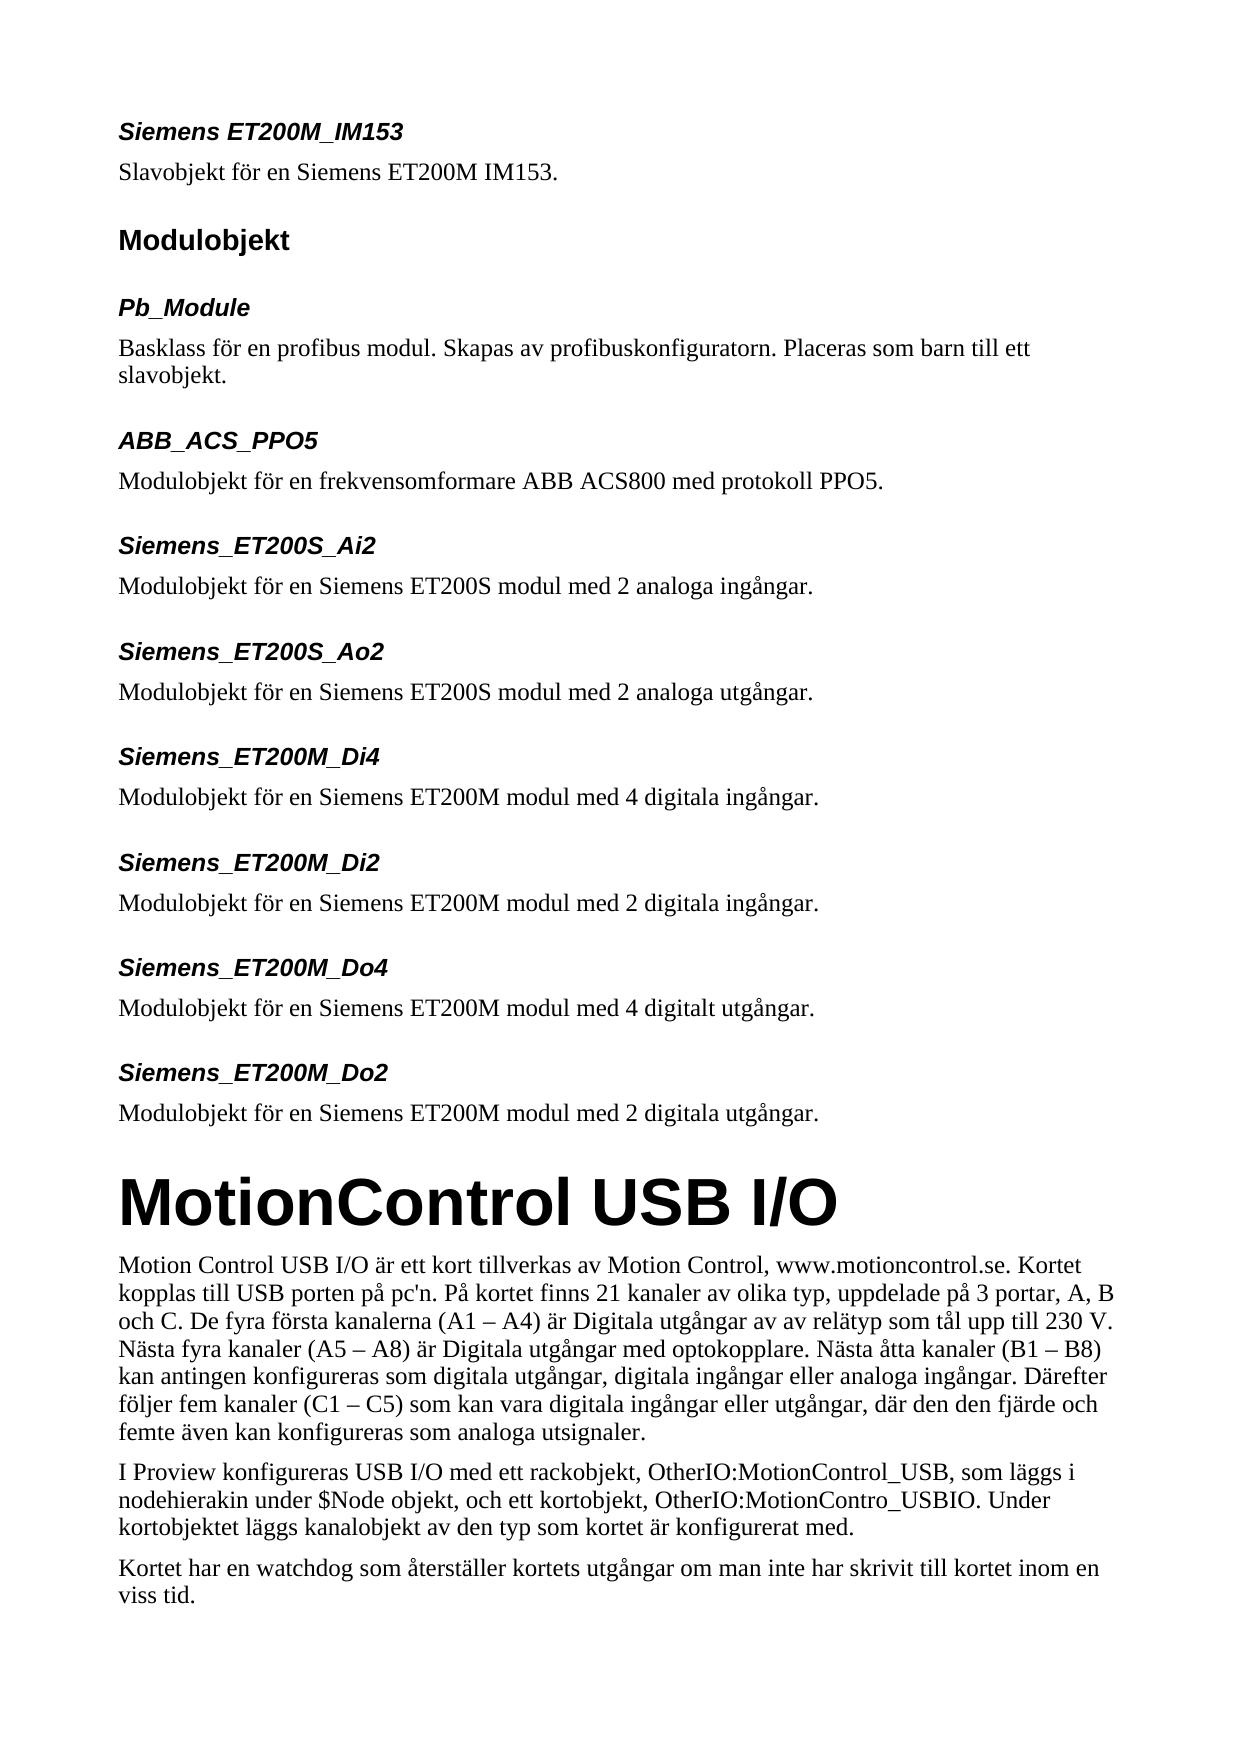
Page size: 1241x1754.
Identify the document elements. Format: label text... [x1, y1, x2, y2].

text Modulobjekt för en Siemens ET200M modul med 4 digitalt utgångar. [118, 994, 1122, 1022]
subtitle Modulobjekt [118, 223, 1122, 256]
text Modulobjekt för en Siemens ET200M modul med 4 digitala ingångar. [118, 783, 1122, 811]
subtitle Siemens_ET200M_Di2 [118, 848, 1122, 876]
subtitle Siemens_ET200S_Ai2 [118, 532, 1122, 560]
subtitle ABB_ACS_PPO5 [118, 427, 1122, 454]
text Motion Control USB I/O är ett kort tillverkas av Motion Control, www.motioncontrol.se. Kortet kopplas till USB porten på pc'n. På kortet finns 21 kanaler av olika typ, uppdelade på 3 portar, A, B och C. De fyra första kanalerna (A1 – A4) är Digitala utgångar av av relätyp som tål upp till 230 V. Nästa fyra kanaler (A5 – A8) är Digitala utgångar med optokopplare. Nästa åtta kanaler (B1 – B8) kan antingen konfigureras som digitala utgångar, digitala ingångar eller analoga ingångar. Därefter följer fem kanaler (C1 – C5) som kan vara digitala ingångar eller utgångar, där den den fjärde och femte även kan konfigureras som analoga utsignaler. [118, 1252, 1122, 1446]
subtitle Siemens_ET200M_Di4 [118, 743, 1122, 771]
text Modulobjekt för en frekvensomformare ABB ACS800 med protokoll PPO5. [118, 467, 1122, 495]
subtitle Siemens_ET200M_Do4 [118, 954, 1122, 982]
subtitle Siemens_ET200S_Ao2 [118, 638, 1122, 665]
text I Proview konfigureras USB I/O med ett rackobjekt, OtherIO:MotionControl_USB, som läggs i nodehierakin under $Node objekt, och ett kortobjekt, OtherIO:MotionContro_USBIO. Under kortobjektet läggs kanalobjekt av den typ som kortet är konfigurerat med. [118, 1458, 1122, 1541]
subtitle Siemens_ET200M_Do2 [118, 1059, 1122, 1087]
text Kortet har en watchdog som återställer kortets utgångar om man inte har skrivit till kortet inom en viss tid. [118, 1554, 1122, 1609]
text Modulobjekt för en Siemens ET200S modul med 2 analoga utgångar. [118, 678, 1122, 706]
text Modulobjekt för en Siemens ET200S modul med 2 analoga ingångar. [118, 572, 1122, 600]
subtitle MotionControl USB I/O [118, 1165, 1122, 1239]
text Slavobjekt för en Siemens ET200M IM153. [118, 158, 1122, 186]
text Modulobjekt för en Siemens ET200M modul med 2 digitala utgångar. [118, 1099, 1122, 1127]
text Basklass för en profibus modul. Skapas av profibuskonfiguratorn. Placeras som barn till ett slavobjekt. [118, 334, 1122, 389]
subtitle Pb_Module [118, 294, 1122, 321]
subtitle Siemens ET200M_IM153 [118, 118, 1122, 146]
text Modulobjekt för en Siemens ET200M modul med 2 digitala ingångar. [118, 889, 1122, 916]
